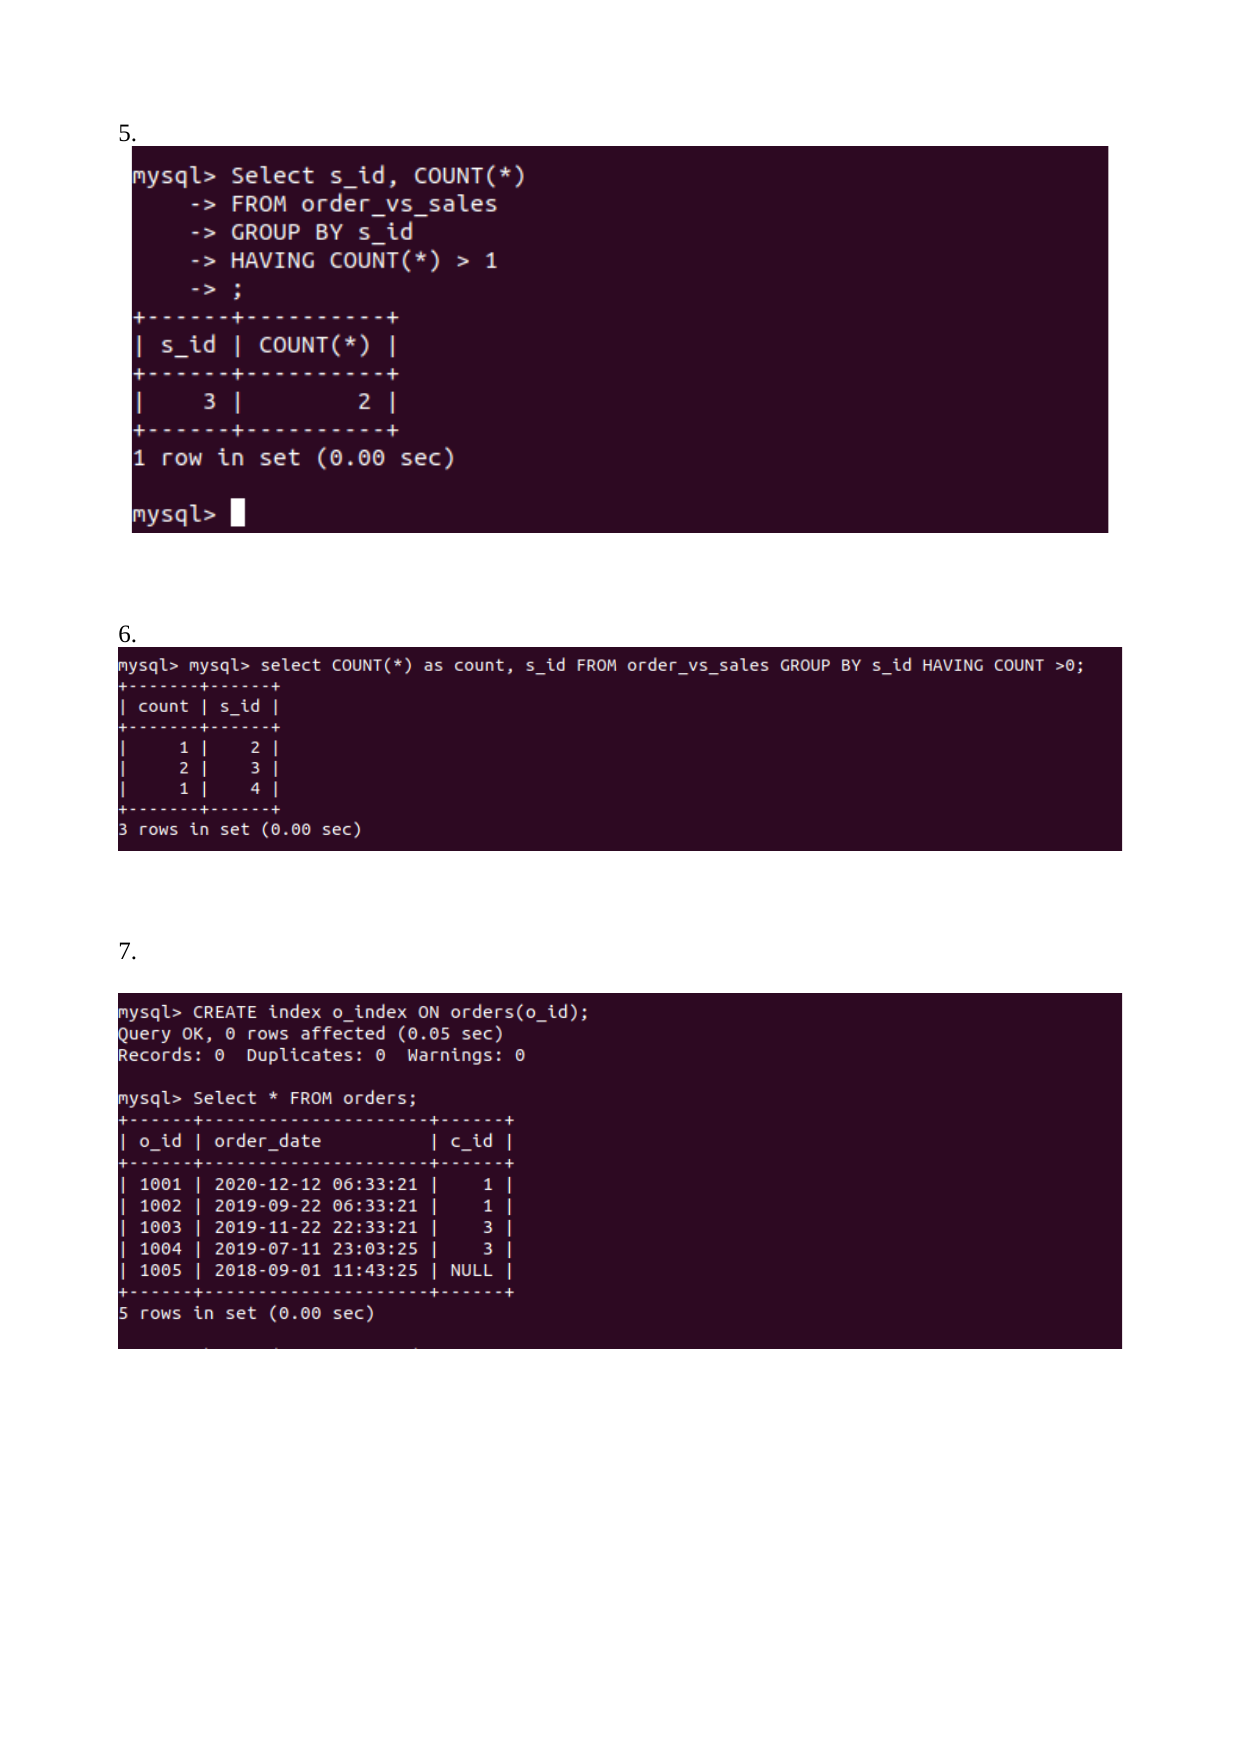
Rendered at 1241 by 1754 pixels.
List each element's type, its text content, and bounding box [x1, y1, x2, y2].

picture [118, 993, 1123, 1349]
picture [131, 146, 1109, 533]
text 6. [118, 619, 1122, 647]
text 7. [118, 936, 1122, 965]
picture [118, 647, 1123, 851]
text 5. [118, 118, 1122, 147]
